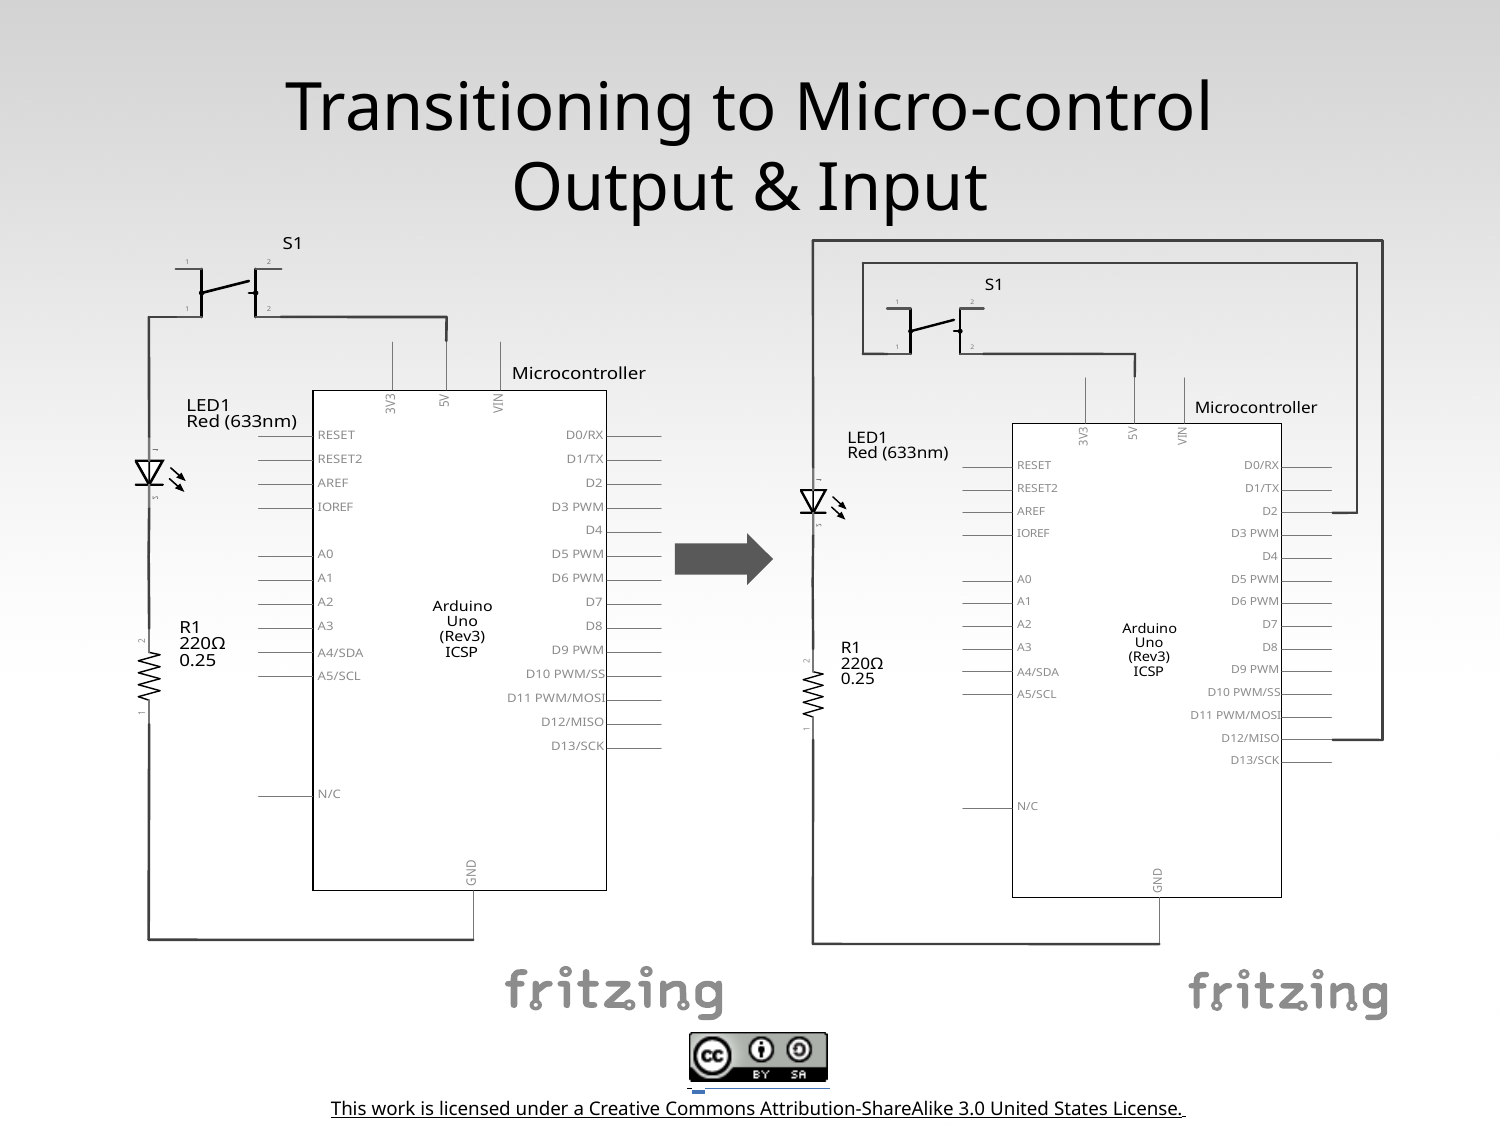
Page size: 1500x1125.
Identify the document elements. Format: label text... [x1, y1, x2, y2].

picture [0, 0, 1500, 1125]
text_box [674, 533, 774, 586]
title Transitioning to Micro-control Output & Input [112, 50, 1388, 238]
